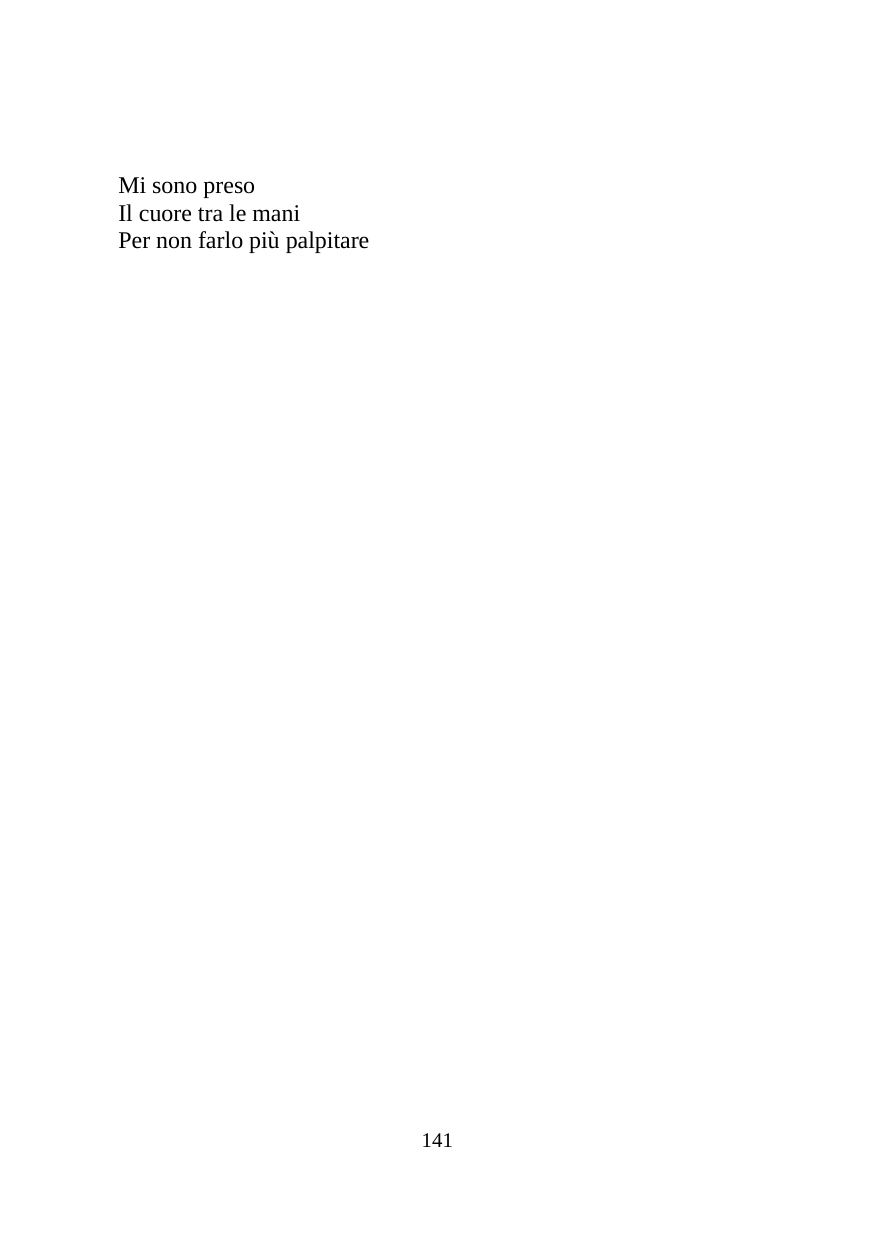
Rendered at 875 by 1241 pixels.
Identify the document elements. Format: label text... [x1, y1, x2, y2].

text Il cuore tra le mani [88, 199, 786, 227]
text Mi sono preso [88, 171, 786, 199]
text Per non farlo più palpitare [88, 227, 786, 254]
